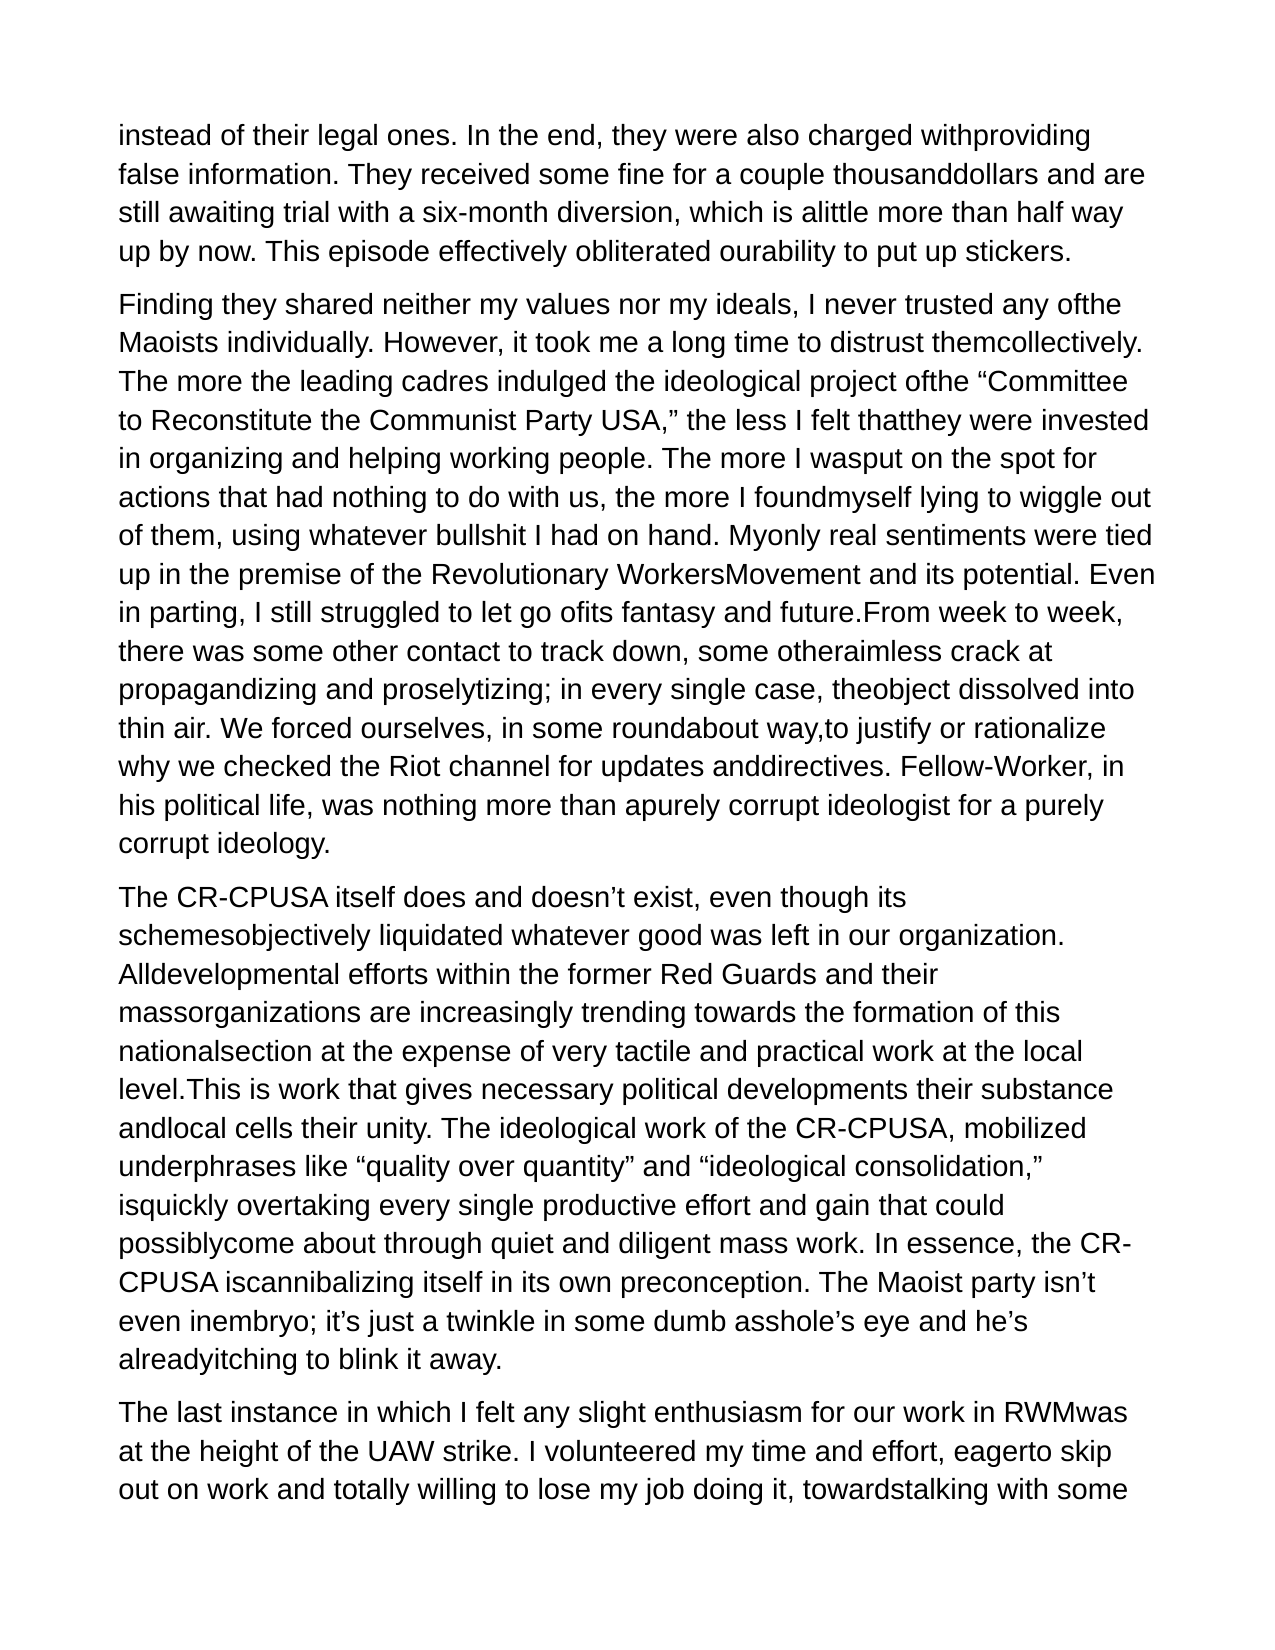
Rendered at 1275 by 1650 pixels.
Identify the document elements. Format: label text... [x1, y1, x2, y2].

text instead of their legal ones. In the end, they were also charged withproviding false information. They received some fine for a couple thousanddollars and are still awaiting trial with a six-month diversion, which is alittle more than half way up by now. This episode effectively obliterated ourability to put up stickers. [118, 118, 1157, 267]
text The last instance in which I felt any slight enthusiasm for our work in RWMwas at the height of the UAW strike. I volunteered my time and effort, eagerto skip out on work and totally willing to lose my job doing it, towardstalking with some [118, 1395, 1157, 1506]
text The CR-CPUSA itself does and doesn’t exist, even though its schemesobjectively liquidated whatever good was left in our organization. Alldevelopmental efforts within the former Red Guards and their massorganizations are increasingly trending towards the formation of this nationalsection at the expense of very tactile and practical work at the local level.This is work that gives necessary political developments their substance andlocal cells their unity. The ideological work of the CR-CPUSA, mobilized underphrases like “quality over quantity” and “ideological consolidation,” isquickly overtaking every single productive effort and gain that could possiblycome about through quiet and diligent mass work. In essence, the CR-CPUSA iscannibalizing itself in its own preconception. The Maoist party isn’t even inembryo; it’s just a twinkle in some dumb asshole’s eye and he’s alreadyitching to blink it away. [118, 879, 1157, 1376]
text Finding they shared neither my values nor my ideals, I never trusted any ofthe Maoists individually. However, it took me a long time to distrust themcollectively. The more the leading cadres indulged the ideological project ofthe “Committee to Reconstitute the Communist Party USA,” the less I felt thatthey were invested in organizing and helping working people. The more I wasput on the spot for actions that had nothing to do with us, the more I foundmyself lying to wiggle out of them, using whatever bullshit I had on hand. Myonly real sentiments were tied up in the premise of the Revolutionary WorkersMovement and its potential. Even in parting, I still struggled to let go ofits fantasy and future.From week to week, there was some other contact to track down, some otheraimless crack at propagandizing and proselytizing; in every single case, theobject dissolved into thin air. We forced ourselves, in some roundabout way,to justify or rationalize why we checked the Riot channel for updates anddirectives. Fellow-Worker, in his political life, was nothing more than apurely corrupt ideologist for a purely corrupt ideology. [118, 287, 1157, 860]
